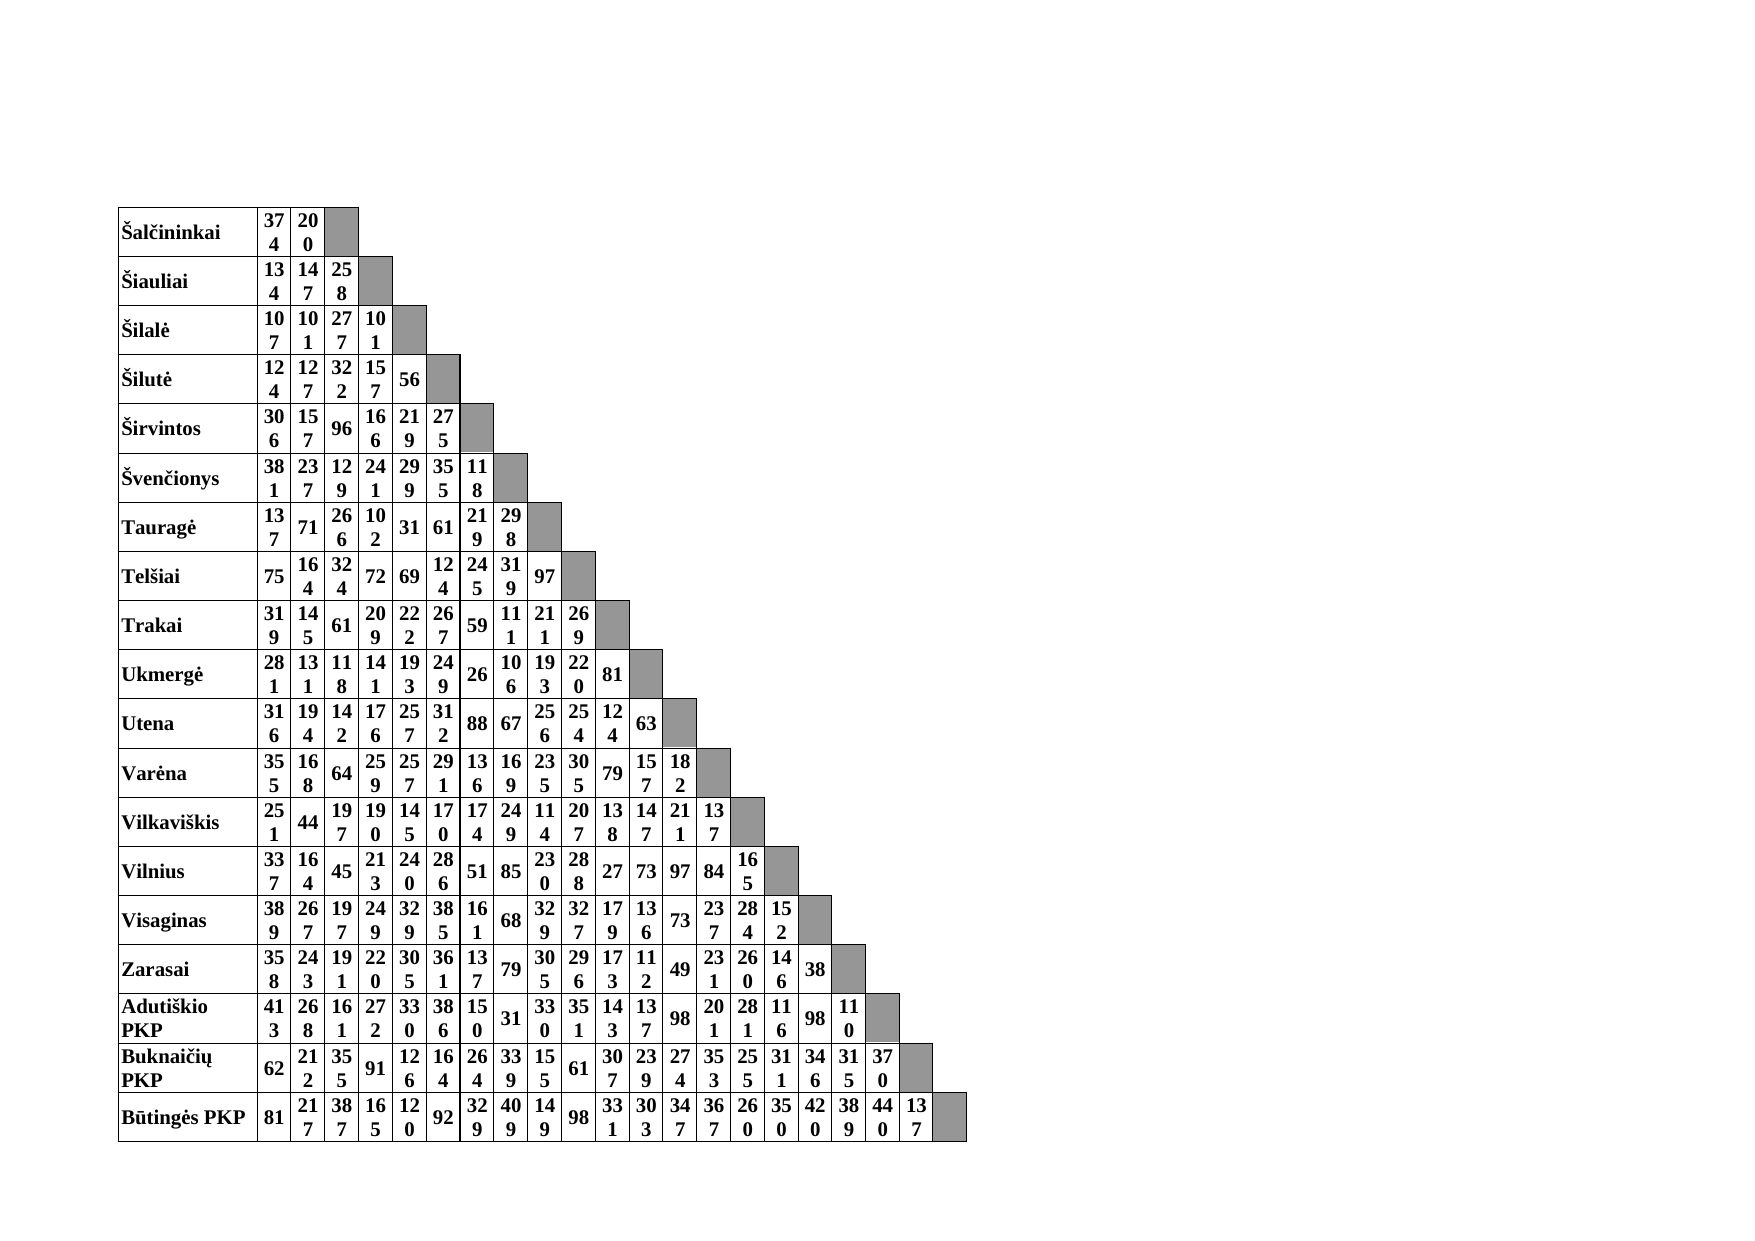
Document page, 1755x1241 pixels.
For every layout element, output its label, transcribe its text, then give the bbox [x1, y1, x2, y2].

table_cell 59 [461, 601, 493, 649]
table_cell 305 [562, 749, 595, 797]
table_cell 71 [291, 503, 324, 551]
table_cell [1203, 453, 1236, 502]
table_cell 306 [258, 404, 290, 452]
table_cell 79 [494, 945, 527, 993]
table_cell [900, 1044, 932, 1092]
table_cell [561, 207, 595, 256]
table_cell 243 [291, 945, 324, 993]
table_cell 27 [596, 847, 629, 895]
table_cell 190 [359, 798, 392, 846]
table_cell [731, 207, 764, 256]
table_cell 237 [697, 896, 730, 944]
table_cell 96 [325, 404, 358, 452]
table_cell [1203, 748, 1236, 797]
table_cell [1405, 403, 1439, 452]
table_cell [460, 256, 494, 305]
table_cell [1304, 944, 1338, 993]
table_cell [1034, 305, 1068, 354]
table_cell [1304, 748, 1338, 797]
table_cell 239 [630, 1044, 662, 1092]
table_cell [1169, 551, 1203, 600]
table_cell [832, 846, 866, 895]
table_cell [798, 256, 832, 305]
table_cell 220 [562, 650, 595, 698]
table_cell [1034, 1092, 1068, 1141]
table_cell [1338, 403, 1371, 452]
table_cell 249 [427, 650, 459, 698]
table_cell [899, 846, 933, 895]
table_cell [1304, 403, 1338, 452]
table_cell [630, 600, 663, 649]
table_cell [1405, 207, 1439, 256]
table_cell [1473, 453, 1506, 502]
table_cell [1371, 1043, 1405, 1092]
table_cell [461, 404, 493, 452]
table_cell [359, 257, 392, 305]
table_cell 249 [494, 798, 527, 846]
table_cell [1304, 305, 1338, 354]
table_cell [866, 846, 899, 895]
table_cell [1102, 698, 1135, 747]
table_cell 62 [258, 1044, 290, 1092]
table_cell [697, 502, 731, 551]
table_cell [1068, 600, 1102, 649]
table_cell [1405, 649, 1439, 698]
table_cell [1000, 797, 1034, 846]
table_cell [1000, 1043, 1034, 1092]
table_cell [1236, 649, 1270, 698]
table_cell 45 [325, 847, 358, 895]
table_cell [1540, 944, 1574, 993]
table_cell [1608, 698, 1636, 747]
table_cell 319 [258, 601, 290, 649]
table_cell 330 [393, 994, 426, 1042]
table_cell [1000, 551, 1034, 600]
table_cell 197 [325, 798, 358, 846]
table_cell [1270, 1092, 1304, 1141]
table_cell 165 [359, 1093, 392, 1141]
table_cell 374 [258, 208, 290, 256]
table_cell [561, 403, 595, 452]
table_cell [1304, 207, 1338, 256]
table_cell 386 [427, 994, 459, 1042]
table_cell [1102, 256, 1135, 305]
table_cell [1540, 748, 1574, 797]
table_cell [866, 453, 899, 502]
table_cell 194 [291, 699, 324, 747]
table_cell 85 [494, 847, 527, 895]
table_cell [1169, 502, 1203, 551]
table_cell [528, 453, 561, 502]
table_cell [1574, 895, 1607, 944]
table_cell 124 [427, 552, 459, 600]
table_cell [866, 944, 899, 993]
table_cell [1068, 354, 1102, 403]
table_cell [765, 797, 798, 846]
table_cell 170 [427, 798, 459, 846]
table_cell [1270, 748, 1304, 797]
table_cell [731, 354, 764, 403]
table_cell 146 [765, 945, 798, 993]
table_cell [866, 698, 899, 747]
table_cell [461, 354, 494, 403]
table_cell 157 [359, 355, 392, 403]
table_cell [494, 454, 527, 502]
table_cell [1304, 502, 1338, 551]
table_cell [629, 453, 663, 502]
table_cell [1236, 1092, 1270, 1141]
table_cell [1236, 1043, 1270, 1092]
table_cell 110 [832, 994, 865, 1042]
table_cell [933, 944, 967, 993]
table_cell [595, 305, 629, 354]
table_cell 112 [630, 945, 662, 993]
table_cell [1068, 895, 1102, 944]
table_cell [1236, 502, 1270, 551]
table_cell [832, 403, 866, 452]
table_cell [1540, 1092, 1574, 1141]
table_cell 137 [630, 994, 662, 1042]
table_cell [933, 305, 967, 354]
table_cell [1608, 551, 1636, 600]
table_cell 124 [596, 699, 629, 747]
table_cell [663, 305, 697, 354]
table_cell 413 [258, 994, 290, 1042]
table_cell Utena [119, 699, 257, 747]
table_cell [1102, 846, 1135, 895]
table_cell [1203, 698, 1236, 747]
table_cell [1405, 797, 1439, 846]
table_cell [798, 551, 832, 600]
table_cell 256 [528, 699, 561, 747]
table_cell [967, 649, 1000, 698]
table_cell 88 [461, 699, 493, 747]
table_cell Visaginas [119, 896, 257, 944]
table_cell [1102, 403, 1135, 452]
table_cell [1000, 600, 1034, 649]
table_cell [1270, 1043, 1304, 1092]
table_cell 157 [291, 404, 324, 452]
table_cell [1135, 993, 1169, 1042]
table_cell [933, 256, 967, 305]
table_cell 240 [393, 847, 426, 895]
table_cell [899, 354, 933, 403]
table_cell [1473, 502, 1506, 551]
table_cell [1135, 846, 1169, 895]
table_cell [1405, 748, 1439, 797]
table_cell [1608, 354, 1636, 403]
table_cell [1102, 797, 1135, 846]
table_cell [1473, 797, 1506, 846]
table_cell 200 [291, 208, 324, 256]
table_cell [899, 207, 933, 256]
table_cell [967, 748, 1000, 797]
table_cell [1608, 256, 1636, 305]
table_cell [1102, 502, 1135, 551]
table_cell [1574, 649, 1607, 698]
table_cell 329 [528, 896, 561, 944]
table_cell 107 [258, 306, 290, 354]
table_cell [1439, 354, 1473, 403]
table_cell 315 [832, 1044, 865, 1092]
table_cell 120 [393, 1093, 426, 1141]
table_cell [1203, 551, 1236, 600]
table_cell [731, 502, 764, 551]
table_cell 97 [663, 847, 696, 895]
table_cell [933, 551, 967, 600]
table_cell [561, 305, 595, 354]
table_cell [1338, 453, 1371, 502]
table_cell 327 [562, 896, 595, 944]
table_cell [1473, 846, 1506, 895]
table_cell [697, 698, 731, 747]
table_cell 84 [697, 847, 730, 895]
table_cell [1236, 944, 1270, 993]
table_cell [1135, 895, 1169, 944]
table_cell [1439, 993, 1473, 1042]
table_cell [933, 698, 967, 747]
table_cell 118 [325, 650, 358, 698]
table_cell [798, 797, 832, 846]
table_cell [596, 601, 629, 649]
table_cell [1574, 748, 1607, 797]
table_cell 409 [494, 1093, 527, 1141]
table_cell [1371, 895, 1405, 944]
table_cell [1102, 993, 1135, 1042]
table_cell Trakai [119, 601, 257, 649]
table_cell [1203, 1092, 1236, 1141]
table_cell [1304, 895, 1338, 944]
table_cell [1068, 649, 1102, 698]
table_cell [1540, 207, 1574, 256]
table_cell [1135, 748, 1169, 797]
table_cell [1473, 993, 1506, 1042]
table_cell [1068, 403, 1102, 452]
table_cell [1574, 551, 1607, 600]
table_cell [1000, 256, 1034, 305]
table_cell 237 [291, 454, 324, 502]
table_cell 316 [258, 699, 290, 747]
table_cell [1270, 944, 1304, 993]
table_cell [832, 895, 866, 944]
table_cell 220 [359, 945, 392, 993]
table_cell [1338, 649, 1371, 698]
table_cell 149 [528, 1093, 561, 1141]
table_cell [561, 453, 595, 502]
table_cell 286 [427, 847, 459, 895]
table_cell [1236, 748, 1270, 797]
table_cell [1068, 698, 1102, 747]
table_cell [798, 305, 832, 354]
table_cell [1068, 993, 1102, 1042]
table_cell [798, 600, 832, 649]
table_cell [663, 551, 697, 600]
table_cell [1304, 551, 1338, 600]
table_cell 420 [799, 1093, 831, 1141]
table_cell 260 [731, 945, 764, 993]
table_cell [359, 207, 392, 256]
table_cell [933, 797, 967, 846]
table_cell [1203, 256, 1236, 305]
table_cell [1169, 1092, 1203, 1141]
table_cell 98 [663, 994, 696, 1042]
table_cell [1068, 305, 1102, 354]
table_cell [967, 698, 1000, 747]
table_cell [1371, 403, 1405, 452]
table_cell 127 [291, 355, 324, 403]
table_cell [1506, 1092, 1540, 1141]
table_cell [866, 797, 899, 846]
table_cell [1034, 797, 1068, 846]
table_cell [899, 600, 933, 649]
table_cell [1473, 256, 1506, 305]
table_cell [1102, 1092, 1135, 1141]
table_cell [1608, 600, 1636, 649]
table_cell [1236, 993, 1270, 1042]
table_cell [967, 1092, 1000, 1141]
table_cell [595, 354, 629, 403]
table_cell 312 [427, 699, 459, 747]
table_cell [798, 698, 832, 747]
table_cell [663, 354, 697, 403]
table_cell Būtingės PKP [119, 1093, 257, 1141]
table_cell Vilnius [119, 847, 257, 895]
table_cell [967, 551, 1000, 600]
table_cell [629, 354, 663, 403]
table_cell [1506, 993, 1540, 1042]
table_cell [595, 207, 629, 256]
table_cell [1506, 403, 1540, 452]
table_cell [629, 403, 663, 452]
table_cell Telšiai [119, 552, 257, 600]
table_cell [967, 453, 1000, 502]
table_cell Šilutė [119, 355, 257, 403]
table_cell [967, 846, 1000, 895]
table_cell 69 [393, 552, 426, 600]
table_cell [596, 551, 629, 600]
table_cell [967, 403, 1000, 452]
table_cell [899, 256, 933, 305]
table_cell [1169, 354, 1203, 403]
table_cell [1405, 551, 1439, 600]
table_cell [393, 256, 426, 305]
table_cell [1439, 453, 1473, 502]
table_cell 355 [325, 1044, 358, 1092]
table_cell [1371, 453, 1405, 502]
table_cell [1270, 453, 1304, 502]
table_cell [494, 207, 528, 256]
table_cell [899, 944, 933, 993]
table_cell [899, 698, 933, 747]
table_cell [1304, 256, 1338, 305]
table_cell [1540, 256, 1574, 305]
table_cell [697, 354, 731, 403]
table_cell [933, 846, 967, 895]
table_cell 281 [731, 994, 764, 1042]
table_cell 267 [291, 896, 324, 944]
table_cell [1540, 895, 1574, 944]
table_cell [866, 994, 899, 1042]
table_cell [1270, 354, 1304, 403]
table_cell 143 [596, 994, 629, 1042]
table_cell 61 [562, 1044, 595, 1092]
table_cell [764, 256, 798, 305]
table_cell 269 [562, 601, 595, 649]
table_cell [1338, 354, 1371, 403]
table_cell [697, 256, 731, 305]
table_cell 101 [359, 306, 392, 354]
table_cell [1102, 453, 1135, 502]
table_cell [1000, 698, 1034, 747]
table_cell [1371, 797, 1405, 846]
table_cell 254 [562, 699, 595, 747]
table_cell [866, 403, 899, 452]
table_cell [1540, 354, 1574, 403]
table_cell [1439, 207, 1473, 256]
table_cell [1405, 453, 1439, 502]
table_cell [1439, 1043, 1473, 1092]
table_cell [1236, 305, 1270, 354]
table_cell [731, 798, 764, 846]
table_cell 311 [765, 1044, 798, 1092]
table_cell [764, 305, 798, 354]
table_cell 141 [359, 650, 392, 698]
table_cell 381 [258, 454, 290, 502]
table_cell [1304, 846, 1338, 895]
table_cell [866, 354, 899, 403]
table_cell 155 [528, 1044, 561, 1092]
table_cell [1405, 895, 1439, 944]
table_cell [832, 797, 866, 846]
table_cell [427, 355, 459, 403]
table_cell 49 [663, 945, 696, 993]
table_cell [1135, 649, 1169, 698]
table_cell [1270, 649, 1304, 698]
table_cell [1169, 207, 1203, 256]
table_cell 150 [461, 994, 493, 1042]
table_cell [1102, 895, 1135, 944]
table_cell [1405, 846, 1439, 895]
table_cell 101 [291, 306, 324, 354]
table_cell [967, 895, 1000, 944]
table_cell [731, 600, 764, 649]
table_cell 324 [325, 552, 358, 600]
table_cell [1371, 207, 1405, 256]
table_cell [1000, 354, 1034, 403]
table_cell [1405, 1092, 1439, 1141]
table_cell [1540, 403, 1574, 452]
table_cell [1203, 1043, 1236, 1092]
table_cell [933, 1093, 966, 1141]
table_cell [1405, 600, 1439, 649]
table_cell [1068, 846, 1102, 895]
table_cell [1338, 207, 1371, 256]
table_cell 168 [291, 749, 324, 797]
table_cell [1236, 698, 1270, 747]
table_cell 347 [663, 1093, 696, 1141]
table_cell [1203, 846, 1236, 895]
table_cell 235 [528, 749, 561, 797]
table_cell [1473, 600, 1506, 649]
table_cell [1135, 256, 1169, 305]
table_cell 296 [562, 945, 595, 993]
table_cell 212 [291, 1044, 324, 1092]
table_cell Širvintos [119, 404, 257, 452]
table_cell [832, 354, 866, 403]
table_cell [1034, 256, 1068, 305]
table_cell 258 [325, 257, 358, 305]
table_cell 355 [258, 749, 290, 797]
table_cell [1506, 748, 1540, 797]
table_cell [1608, 1043, 1636, 1092]
table_cell [528, 305, 561, 354]
table_cell [1236, 453, 1270, 502]
table_cell 274 [663, 1044, 696, 1092]
table_cell [1135, 207, 1169, 256]
table_cell [393, 306, 426, 354]
table_cell [1236, 354, 1270, 403]
table_cell 161 [325, 994, 358, 1042]
table_cell [1540, 1043, 1574, 1092]
table_cell 142 [325, 699, 358, 747]
table_cell [629, 256, 663, 305]
table_cell [528, 403, 561, 452]
table_cell [1135, 797, 1169, 846]
table_cell [899, 895, 933, 944]
table_cell [1506, 256, 1540, 305]
table_cell [866, 256, 899, 305]
table_cell [1068, 944, 1102, 993]
table_cell [899, 502, 933, 551]
table_cell [1608, 993, 1636, 1042]
table_cell [798, 502, 832, 551]
table_cell [1034, 698, 1068, 747]
table_cell [1506, 207, 1540, 256]
table_cell 118 [461, 454, 493, 502]
table_cell 67 [494, 699, 527, 747]
table_cell 213 [359, 847, 392, 895]
table_cell [967, 207, 1000, 256]
table_cell 266 [325, 503, 358, 551]
table_cell 299 [393, 454, 426, 502]
table_cell [899, 748, 933, 797]
table_cell [663, 649, 697, 698]
table_cell [1236, 551, 1270, 600]
table_cell [1608, 305, 1636, 354]
table_cell [1338, 305, 1371, 354]
table_cell [1203, 944, 1236, 993]
table_cell [1371, 944, 1405, 993]
table_cell 257 [393, 699, 426, 747]
table_cell [1135, 944, 1169, 993]
table_cell [1439, 502, 1473, 551]
table_cell [1203, 797, 1236, 846]
table_cell Šalčininkai [119, 208, 257, 256]
table_cell [832, 256, 866, 305]
table_cell [1270, 797, 1304, 846]
table_cell [1169, 649, 1203, 698]
table_cell [1439, 698, 1473, 747]
table_cell [1203, 207, 1236, 256]
table_cell [1169, 453, 1203, 502]
table_cell [899, 797, 933, 846]
table_cell [1439, 944, 1473, 993]
table_cell [1473, 944, 1506, 993]
table_cell [1506, 502, 1540, 551]
table_cell [663, 453, 697, 502]
table_cell [1371, 305, 1405, 354]
table_cell [1270, 403, 1304, 452]
table_cell [629, 551, 663, 600]
table_cell [1439, 551, 1473, 600]
table_cell [1540, 698, 1574, 747]
table_cell [1169, 1043, 1203, 1092]
table_cell [731, 256, 764, 305]
table_cell [764, 403, 798, 452]
table_cell 38 [799, 945, 831, 993]
table_cell 164 [427, 1044, 459, 1092]
table_cell 126 [393, 1044, 426, 1092]
table_cell [798, 649, 832, 698]
table_cell 161 [461, 896, 493, 944]
table_cell [1608, 797, 1636, 846]
table_cell [1068, 1043, 1102, 1092]
table_cell [1439, 797, 1473, 846]
table_cell [866, 551, 899, 600]
table_cell [1608, 944, 1636, 993]
table_cell 173 [596, 945, 629, 993]
table_cell [1068, 797, 1102, 846]
table_cell [1270, 993, 1304, 1042]
table_cell [866, 502, 899, 551]
table_cell [1169, 846, 1203, 895]
table_cell [933, 403, 967, 452]
table_cell 389 [832, 1093, 865, 1141]
table_cell [1506, 1043, 1540, 1092]
table_cell [1034, 502, 1068, 551]
table_cell [663, 403, 697, 452]
table_cell [1068, 256, 1102, 305]
table_cell [595, 453, 629, 502]
table_cell [1439, 600, 1473, 649]
table_cell [866, 600, 899, 649]
table_cell 145 [291, 601, 324, 649]
table_cell [629, 502, 663, 551]
table_cell [697, 551, 731, 600]
table_cell [562, 552, 595, 600]
table_cell [426, 207, 460, 256]
table_cell 329 [393, 896, 426, 944]
table_cell [1000, 846, 1034, 895]
table_cell [1338, 797, 1371, 846]
table_cell [967, 256, 1000, 305]
table_cell [1270, 207, 1304, 256]
table_cell [1034, 354, 1068, 403]
table_cell [1439, 846, 1473, 895]
table_cell [1506, 895, 1540, 944]
table_cell [832, 305, 866, 354]
table_cell [1270, 698, 1304, 747]
table_cell [1574, 846, 1607, 895]
table_cell [561, 354, 595, 403]
table_cell 137 [258, 503, 290, 551]
table_cell [1034, 551, 1068, 600]
table_cell [1473, 698, 1506, 747]
table_cell [1540, 600, 1574, 649]
table_cell [1270, 846, 1304, 895]
table_cell 201 [697, 994, 730, 1042]
table_cell 211 [528, 601, 561, 649]
table_cell [1068, 502, 1102, 551]
table_cell 255 [731, 1044, 764, 1092]
table_cell [1236, 600, 1270, 649]
table_cell [1608, 895, 1636, 944]
table_cell 337 [258, 847, 290, 895]
table_cell 75 [258, 552, 290, 600]
table_cell [1102, 748, 1135, 797]
table_cell [1304, 993, 1338, 1042]
table_cell [1506, 649, 1540, 698]
table_cell [1304, 600, 1338, 649]
table_cell [595, 256, 629, 305]
table_cell 61 [325, 601, 358, 649]
table_cell [1608, 453, 1636, 502]
table_cell [1540, 453, 1574, 502]
table_cell 385 [427, 896, 459, 944]
table_cell [967, 993, 1000, 1042]
table_cell [1574, 453, 1607, 502]
table_cell 147 [291, 257, 324, 305]
table_cell 370 [866, 1044, 899, 1092]
table_cell [1102, 600, 1135, 649]
table_cell [832, 453, 866, 502]
table_cell [1338, 846, 1371, 895]
table_cell [798, 207, 832, 256]
table_cell 440 [866, 1093, 899, 1141]
table_cell 166 [359, 404, 392, 452]
table_cell [1068, 1092, 1102, 1141]
table_cell 138 [596, 798, 629, 846]
table_cell Tauragė [119, 503, 257, 551]
table_cell [1608, 748, 1636, 797]
table_cell [1068, 453, 1102, 502]
table_cell [1000, 207, 1034, 256]
table_cell 137 [697, 798, 730, 846]
table_cell 329 [461, 1093, 493, 1141]
table_cell [1135, 1043, 1169, 1092]
table_cell [1473, 649, 1506, 698]
table_cell [1506, 797, 1540, 846]
table_cell 164 [291, 847, 324, 895]
table_cell [1338, 993, 1371, 1042]
table_cell [933, 354, 967, 403]
table_cell 355 [427, 454, 459, 502]
table_cell [764, 207, 798, 256]
table_cell [967, 1043, 1000, 1092]
table_cell [1473, 207, 1506, 256]
table_cell [697, 600, 731, 649]
table_cell [1574, 600, 1607, 649]
table_cell [1439, 895, 1473, 944]
table_cell Vilkaviškis [119, 798, 257, 846]
table_cell [1506, 305, 1540, 354]
table_cell 179 [596, 896, 629, 944]
table_cell [1473, 305, 1506, 354]
table_cell [933, 993, 967, 1042]
table_cell [1304, 1043, 1338, 1092]
table_cell Šilalė [119, 306, 257, 354]
table_cell [1338, 748, 1371, 797]
table_cell [630, 650, 662, 698]
table_cell [1405, 502, 1439, 551]
table_cell [731, 403, 764, 452]
table_cell [1000, 748, 1034, 797]
table_cell 182 [663, 749, 696, 797]
table_cell 31 [393, 503, 426, 551]
table_cell [1405, 256, 1439, 305]
table_cell 191 [325, 945, 358, 993]
table_cell [1135, 551, 1169, 600]
table_cell [731, 453, 764, 502]
table_cell 129 [325, 454, 358, 502]
table_cell 307 [596, 1044, 629, 1092]
table_cell [764, 649, 798, 698]
table_cell [1439, 403, 1473, 452]
table_cell [1000, 453, 1034, 502]
table_cell 56 [393, 355, 426, 403]
table_cell 249 [359, 896, 392, 944]
table_cell [1371, 551, 1405, 600]
table_cell 260 [731, 1093, 764, 1141]
table_cell [764, 453, 798, 502]
table_cell [1304, 649, 1338, 698]
table_cell 257 [393, 749, 426, 797]
table_cell 152 [765, 896, 798, 944]
table_cell [1304, 797, 1338, 846]
table_cell [1506, 944, 1540, 993]
table_cell 264 [461, 1044, 493, 1092]
table_cell 322 [325, 355, 358, 403]
table_cell [1203, 993, 1236, 1042]
table_cell [933, 600, 967, 649]
table_cell 106 [494, 650, 527, 698]
table_cell [1506, 846, 1540, 895]
table_cell [1439, 256, 1473, 305]
table_cell 230 [528, 847, 561, 895]
table_cell [764, 748, 798, 797]
table_cell 131 [291, 650, 324, 698]
table_cell [325, 208, 358, 256]
table_cell [933, 207, 967, 256]
table_cell [1405, 698, 1439, 747]
table_cell 98 [799, 994, 831, 1042]
table_cell [1236, 207, 1270, 256]
table_cell [1574, 207, 1607, 256]
table_cell [562, 502, 595, 551]
table_cell [1371, 748, 1405, 797]
table_cell [1439, 649, 1473, 698]
table_cell [1068, 551, 1102, 600]
table_cell [1574, 797, 1607, 846]
table_cell [1000, 944, 1034, 993]
table_cell [899, 305, 933, 354]
table_cell Adutiškio PKP [119, 994, 257, 1042]
table_cell [528, 354, 561, 403]
table_cell [1135, 1092, 1169, 1141]
table_cell 207 [562, 798, 595, 846]
table_cell [798, 453, 832, 502]
table_cell Zarasai [119, 945, 257, 993]
table_cell [967, 354, 1000, 403]
table_cell [1169, 895, 1203, 944]
table_cell [1608, 207, 1636, 256]
table_cell [1574, 403, 1607, 452]
table_cell [1371, 993, 1405, 1042]
table_cell 137 [900, 1093, 932, 1141]
table_cell [1304, 453, 1338, 502]
table_cell 157 [630, 749, 662, 797]
table_cell [528, 503, 561, 551]
table_cell [933, 649, 967, 698]
table_cell [1473, 1092, 1506, 1141]
table_cell [1608, 649, 1636, 698]
table_cell 92 [427, 1093, 459, 1141]
table_cell 134 [258, 257, 290, 305]
table_cell [1034, 748, 1068, 797]
table_cell [1000, 305, 1034, 354]
table_cell [866, 895, 899, 944]
table_cell [1000, 403, 1034, 452]
table_cell 61 [427, 503, 459, 551]
table_cell [967, 502, 1000, 551]
table_cell [1203, 354, 1236, 403]
table_cell [1102, 944, 1135, 993]
table_cell [1338, 895, 1371, 944]
table_cell [1000, 1092, 1034, 1141]
table_cell [967, 797, 1000, 846]
table_cell [798, 354, 832, 403]
table_cell [1574, 256, 1607, 305]
table_cell [663, 699, 696, 747]
table_cell [1574, 1092, 1607, 1141]
table_cell 330 [528, 994, 561, 1042]
table_cell 26 [461, 650, 493, 698]
table_cell [1169, 256, 1203, 305]
table_cell [427, 305, 460, 354]
table_cell [1540, 797, 1574, 846]
table_cell [967, 600, 1000, 649]
table_cell [494, 354, 528, 403]
table_cell [1574, 944, 1607, 993]
table_cell [1034, 846, 1068, 895]
table_cell [1371, 649, 1405, 698]
table_cell 231 [697, 945, 730, 993]
table_cell [1405, 993, 1439, 1042]
table_cell [1169, 305, 1203, 354]
table_cell [799, 846, 832, 895]
table_cell [1034, 403, 1068, 452]
table_cell [1473, 551, 1506, 600]
table_cell Buknaičių PKP [119, 1044, 257, 1092]
table_cell 164 [291, 552, 324, 600]
table_cell [1574, 993, 1607, 1042]
table_cell [1304, 1092, 1338, 1141]
table_cell 98 [562, 1093, 595, 1141]
table_cell [899, 551, 933, 600]
table_cell [1338, 502, 1371, 551]
table_cell [1203, 305, 1236, 354]
table_cell [392, 207, 426, 256]
table_cell [663, 600, 697, 649]
table_cell [798, 748, 832, 797]
table_cell [798, 403, 832, 452]
table_cell [1371, 846, 1405, 895]
table_cell 147 [630, 798, 662, 846]
table_cell [832, 600, 866, 649]
table_cell 305 [528, 945, 561, 993]
table_cell [866, 305, 899, 354]
table_cell [1574, 354, 1607, 403]
table_cell Šiauliai [119, 257, 257, 305]
table_cell Varėna [119, 749, 257, 797]
table_cell [1405, 1043, 1439, 1092]
table_cell 245 [461, 552, 493, 600]
table_cell [1000, 993, 1034, 1042]
table_cell [1135, 305, 1169, 354]
table_cell 73 [663, 896, 696, 944]
table_cell 267 [427, 601, 459, 649]
table_cell [494, 256, 528, 305]
table_cell [866, 207, 899, 256]
table_cell [1135, 403, 1169, 452]
table_cell [1102, 207, 1135, 256]
table_cell [1304, 698, 1338, 747]
table_cell [1473, 1043, 1506, 1092]
table_cell [1405, 305, 1439, 354]
table_cell [764, 698, 798, 747]
table_cell [494, 403, 528, 452]
table_cell 165 [731, 847, 764, 895]
table_cell [1270, 256, 1304, 305]
table_cell 361 [427, 945, 459, 993]
table_cell [1034, 895, 1068, 944]
table_cell [1135, 354, 1169, 403]
table_cell [595, 502, 629, 551]
table_cell [1034, 600, 1068, 649]
table_cell 193 [528, 650, 561, 698]
table_cell [899, 649, 933, 698]
table_cell [663, 502, 697, 551]
table_cell 387 [325, 1093, 358, 1141]
table_cell [1574, 502, 1607, 551]
table_cell [1473, 748, 1506, 797]
table_cell [967, 944, 1000, 993]
table_cell [426, 256, 460, 305]
table_cell 284 [731, 896, 764, 944]
table_cell [629, 305, 663, 354]
table_cell [1270, 502, 1304, 551]
table_cell [697, 749, 730, 797]
table_cell [1439, 305, 1473, 354]
table_cell 116 [765, 994, 798, 1042]
table_cell 331 [596, 1093, 629, 1141]
table_cell 63 [630, 699, 662, 747]
table_cell [1169, 403, 1203, 452]
table_cell 124 [258, 355, 290, 403]
table_cell [731, 649, 764, 698]
table_cell 217 [291, 1093, 324, 1141]
table_cell 389 [258, 896, 290, 944]
table_cell [697, 403, 731, 452]
table_cell 111 [494, 601, 527, 649]
table_cell [595, 403, 629, 452]
table_cell [1102, 551, 1135, 600]
table_cell 31 [494, 994, 527, 1042]
table_cell [1270, 895, 1304, 944]
table_cell 353 [697, 1044, 730, 1092]
table_cell [460, 305, 494, 354]
table_cell [799, 896, 831, 944]
table_cell [1473, 354, 1506, 403]
table_cell [866, 649, 899, 698]
table_cell 259 [359, 749, 392, 797]
table_cell [1203, 502, 1236, 551]
table_cell [832, 945, 865, 993]
table_cell 51 [461, 847, 493, 895]
table_cell [731, 551, 764, 600]
table_cell [1000, 895, 1034, 944]
table_cell [629, 207, 663, 256]
table_cell 298 [494, 503, 527, 551]
table_cell [1270, 551, 1304, 600]
table_cell 319 [494, 552, 527, 600]
table_cell [933, 1043, 967, 1092]
table_cell [1338, 1092, 1371, 1141]
table_cell [1135, 453, 1169, 502]
table_cell [1506, 600, 1540, 649]
table_cell [933, 453, 967, 502]
table_cell [1506, 698, 1540, 747]
table_cell 339 [494, 1044, 527, 1092]
table_cell 350 [765, 1093, 798, 1141]
table_cell 91 [359, 1044, 392, 1092]
table_cell [933, 748, 967, 797]
table_cell [1574, 305, 1607, 354]
table_cell [1338, 698, 1371, 747]
table_cell 291 [427, 749, 459, 797]
table_cell [1034, 453, 1068, 502]
table_cell 72 [359, 552, 392, 600]
table_cell [1102, 354, 1135, 403]
table_cell [1169, 797, 1203, 846]
table_cell [1371, 502, 1405, 551]
table_cell [1304, 354, 1338, 403]
table_cell 79 [596, 749, 629, 797]
table_cell [1169, 698, 1203, 747]
table_cell [460, 207, 494, 256]
table_cell [900, 993, 933, 1042]
table_cell 64 [325, 749, 358, 797]
table_cell [1540, 502, 1574, 551]
table_cell [1270, 305, 1304, 354]
table_cell 145 [393, 798, 426, 846]
table_cell 358 [258, 945, 290, 993]
table_cell 81 [258, 1093, 290, 1141]
table_cell 272 [359, 994, 392, 1042]
table_cell 219 [461, 503, 493, 551]
table_cell [697, 649, 731, 698]
table_cell [1338, 551, 1371, 600]
table_cell [764, 600, 798, 649]
table_cell [832, 551, 866, 600]
table_cell [967, 305, 1000, 354]
table_cell [1236, 797, 1270, 846]
table_cell Ukmergė [119, 650, 257, 698]
table_cell 197 [325, 896, 358, 944]
table_cell [528, 256, 561, 305]
table_cell [697, 305, 731, 354]
table_cell [1236, 256, 1270, 305]
table_cell [832, 649, 866, 698]
table_cell [1540, 993, 1574, 1042]
table_cell 268 [291, 994, 324, 1042]
table_cell 346 [799, 1044, 831, 1092]
table_cell [832, 748, 866, 797]
table_cell [832, 207, 866, 256]
table_cell [1135, 698, 1169, 747]
table_cell 193 [393, 650, 426, 698]
table_cell 169 [494, 749, 527, 797]
table_cell 275 [427, 404, 459, 452]
table_cell 351 [562, 994, 595, 1042]
table_cell [1506, 354, 1540, 403]
table_cell [1574, 1043, 1607, 1092]
table_cell [1473, 403, 1506, 452]
table_cell [1371, 600, 1405, 649]
table_cell [1102, 1043, 1135, 1092]
table_cell [731, 305, 764, 354]
table_cell [1034, 649, 1068, 698]
table_cell [528, 207, 561, 256]
table_cell [1405, 944, 1439, 993]
table_cell [1439, 748, 1473, 797]
table_cell [1270, 600, 1304, 649]
table_cell [731, 748, 764, 797]
table_cell 136 [461, 749, 493, 797]
table_cell 102 [359, 503, 392, 551]
table_cell [731, 698, 764, 747]
table_cell [1540, 846, 1574, 895]
table_cell [1338, 1043, 1371, 1092]
table_cell [1540, 551, 1574, 600]
table_cell [1034, 944, 1068, 993]
table_cell 281 [258, 650, 290, 698]
table_cell [1169, 600, 1203, 649]
table_cell [1540, 305, 1574, 354]
table_cell [1405, 354, 1439, 403]
table_cell 211 [663, 798, 696, 846]
table_cell [1102, 305, 1135, 354]
table_cell 251 [258, 798, 290, 846]
table_cell [1608, 403, 1636, 452]
table_cell [1338, 944, 1371, 993]
table_cell [1236, 846, 1270, 895]
table_cell [1236, 403, 1270, 452]
table_cell [1135, 502, 1169, 551]
table_cell [1203, 600, 1236, 649]
table_cell [899, 403, 933, 452]
table_cell [1169, 993, 1203, 1042]
table_cell [1102, 649, 1135, 698]
table_cell [1068, 207, 1102, 256]
table_cell 73 [630, 847, 662, 895]
table_cell [866, 748, 899, 797]
table_cell [1473, 895, 1506, 944]
table_cell 305 [393, 945, 426, 993]
table_cell [1236, 895, 1270, 944]
table_cell [765, 847, 798, 895]
table_cell [697, 207, 731, 256]
table_cell [1000, 502, 1034, 551]
table_cell [1034, 1043, 1068, 1092]
table_cell [1371, 698, 1405, 747]
table_cell 222 [393, 601, 426, 649]
table_cell [1169, 944, 1203, 993]
table_cell [1506, 551, 1540, 600]
table_cell [561, 256, 595, 305]
table_cell 303 [630, 1093, 662, 1141]
table_cell 367 [697, 1093, 730, 1141]
table_cell [1068, 748, 1102, 797]
table_cell [1169, 748, 1203, 797]
table_cell [1608, 502, 1636, 551]
table_cell [663, 207, 697, 256]
table_cell [832, 502, 866, 551]
table_cell [1203, 649, 1236, 698]
table_cell [1338, 256, 1371, 305]
table_cell [1135, 600, 1169, 649]
table_cell [697, 453, 731, 502]
table_cell 114 [528, 798, 561, 846]
table_cell [933, 502, 967, 551]
table_cell 288 [562, 847, 595, 895]
table_cell 277 [325, 306, 358, 354]
table_cell [1371, 1092, 1405, 1141]
table_cell [1506, 453, 1540, 502]
table_cell 219 [393, 404, 426, 452]
table_cell [1034, 207, 1068, 256]
table_cell [1371, 256, 1405, 305]
table_cell 68 [494, 896, 527, 944]
table_cell [764, 502, 798, 551]
table_cell [1574, 698, 1607, 747]
table_cell 176 [359, 699, 392, 747]
table_cell Švenčionys [119, 454, 257, 502]
table_cell [1203, 403, 1236, 452]
table_cell 44 [291, 798, 324, 846]
table_cell [764, 551, 798, 600]
table_cell [1371, 354, 1405, 403]
table_cell [1203, 895, 1236, 944]
table_cell [1608, 846, 1636, 895]
table_cell 81 [596, 650, 629, 698]
table_cell [1000, 649, 1034, 698]
table_cell [663, 256, 697, 305]
table_cell [1540, 649, 1574, 698]
table_cell 136 [630, 896, 662, 944]
table_cell 209 [359, 601, 392, 649]
table_cell 137 [461, 945, 493, 993]
table_cell 241 [359, 454, 392, 502]
table_cell [1439, 1092, 1473, 1141]
table_cell [1608, 1092, 1636, 1141]
table_cell [1034, 993, 1068, 1042]
table_cell 97 [528, 552, 561, 600]
table_cell [1338, 600, 1371, 649]
table_cell 174 [461, 798, 493, 846]
table_cell [832, 698, 866, 747]
table_cell [764, 354, 798, 403]
table_cell [899, 453, 933, 502]
table_cell [494, 305, 528, 354]
table_cell [933, 895, 967, 944]
